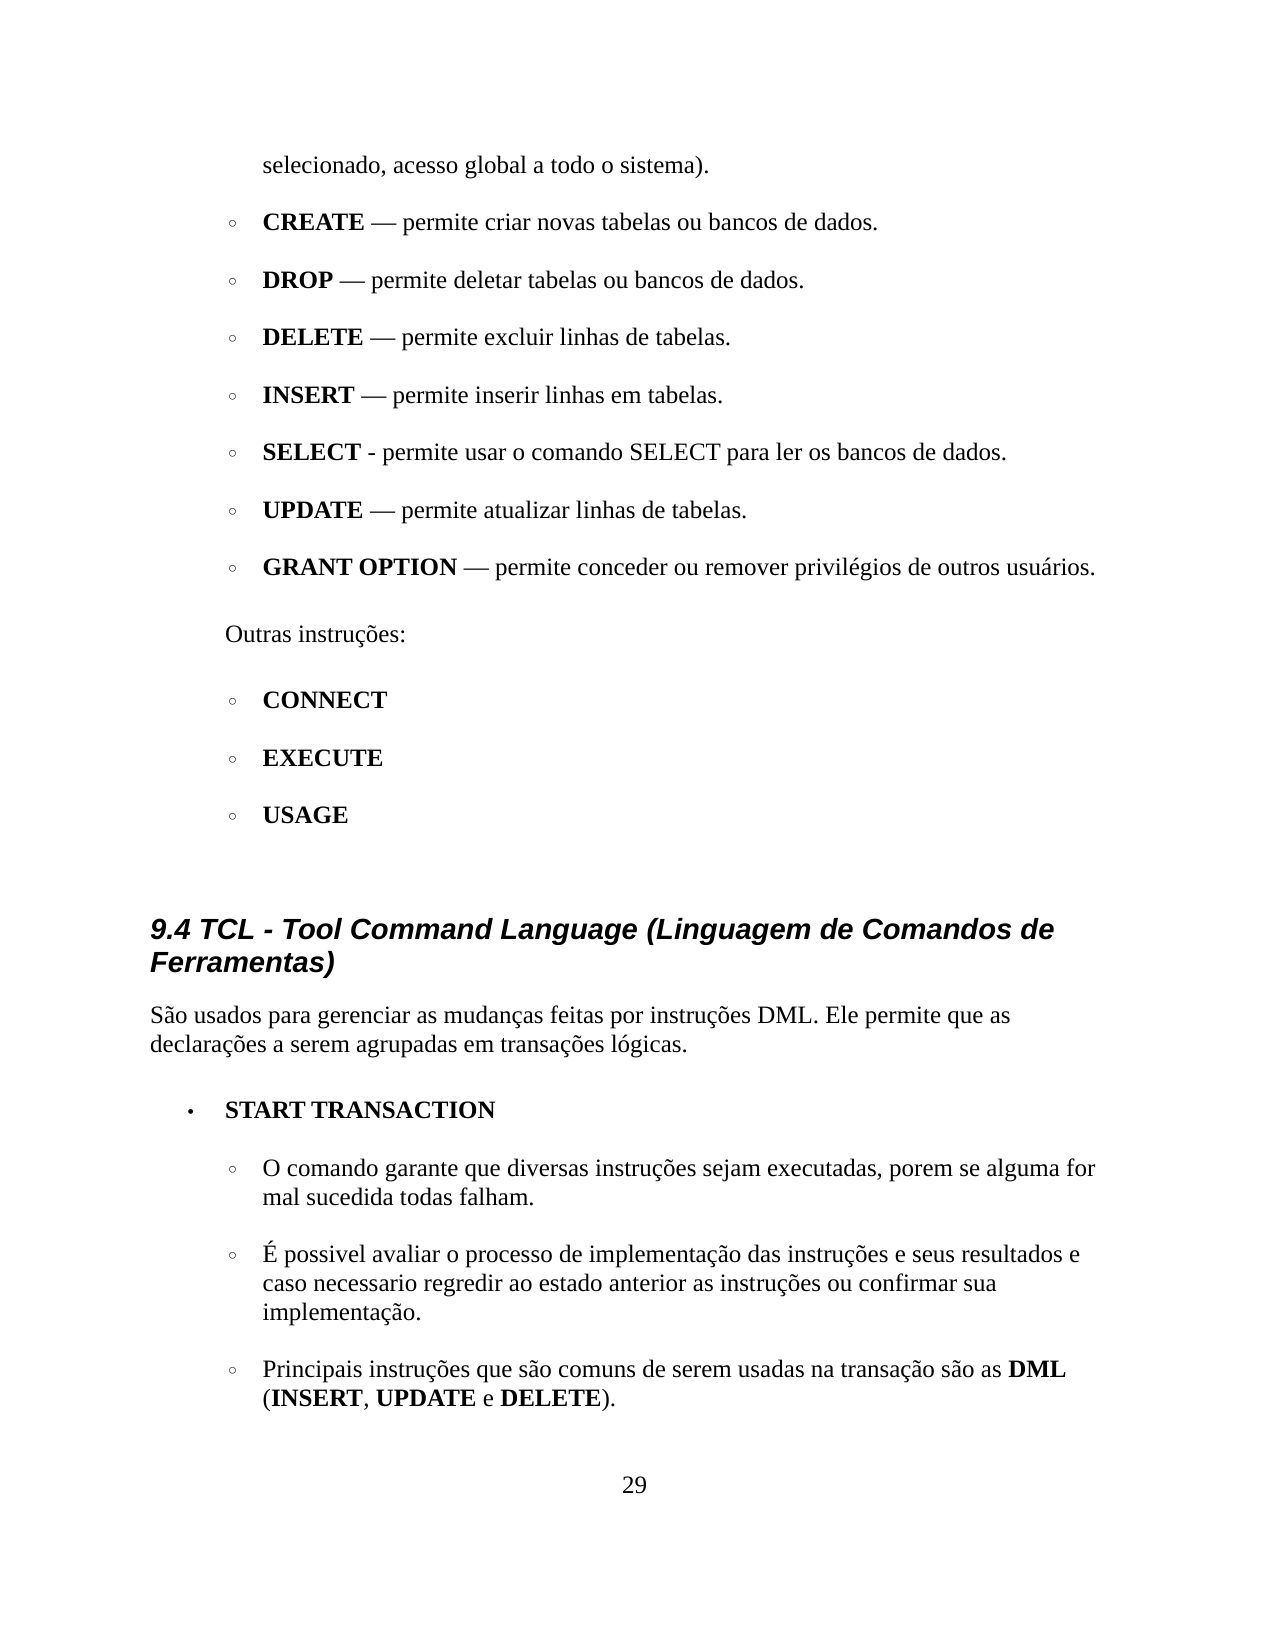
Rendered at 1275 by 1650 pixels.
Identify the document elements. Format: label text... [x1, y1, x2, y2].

list SELECT - permite usar o comando SELECT para ler os bancos de dados. [225, 437, 1125, 495]
list CONNECT [225, 685, 1125, 743]
list O comando garante que diversas instruções sejam executadas, porem se alguma for mal sucedida todas falham. [225, 1153, 1125, 1239]
list GRANT OPTION — permite conceder ou remover privilégios de outros usuários. [225, 552, 1125, 610]
list CREATE — permite criar novas tabelas ou bancos de dados. [225, 207, 1125, 265]
list START TRANSACTION [187, 1095, 1125, 1153]
list Principais instruções que são comuns de serem usadas na transação são as DML (INSERT, UPDATE e DELETE). [225, 1354, 1125, 1412]
list INSERT — permite inserir linhas em tabelas. [225, 380, 1125, 437]
list USAGE [225, 800, 1125, 858]
list selecionado, acesso global a todo o sistema). [225, 150, 1125, 207]
subtitle 9.4 TCL - Tool Command Language (Linguagem de Comandos de Ferramentas) [150, 912, 1125, 979]
list DROP — permite deletar tabelas ou bancos de dados. [225, 265, 1125, 322]
list EXECUTE [225, 743, 1125, 800]
list É possivel avaliar o processo de implementação das instruções e seus resultados e caso necessario regredir ao estado anterior as instruções ou confirmar sua implementação. [225, 1239, 1125, 1354]
list DELETE — permite excluir linhas de tabelas. [225, 322, 1125, 380]
list Outras instruções: [187, 619, 1125, 676]
list UPDATE — permite atualizar linhas de tabelas. [225, 495, 1125, 552]
text São usados para gerenciar as mudanças feitas por instruções DML. Ele permite que as declarações a serem agrupadas em transações lógicas. [150, 1000, 1125, 1086]
